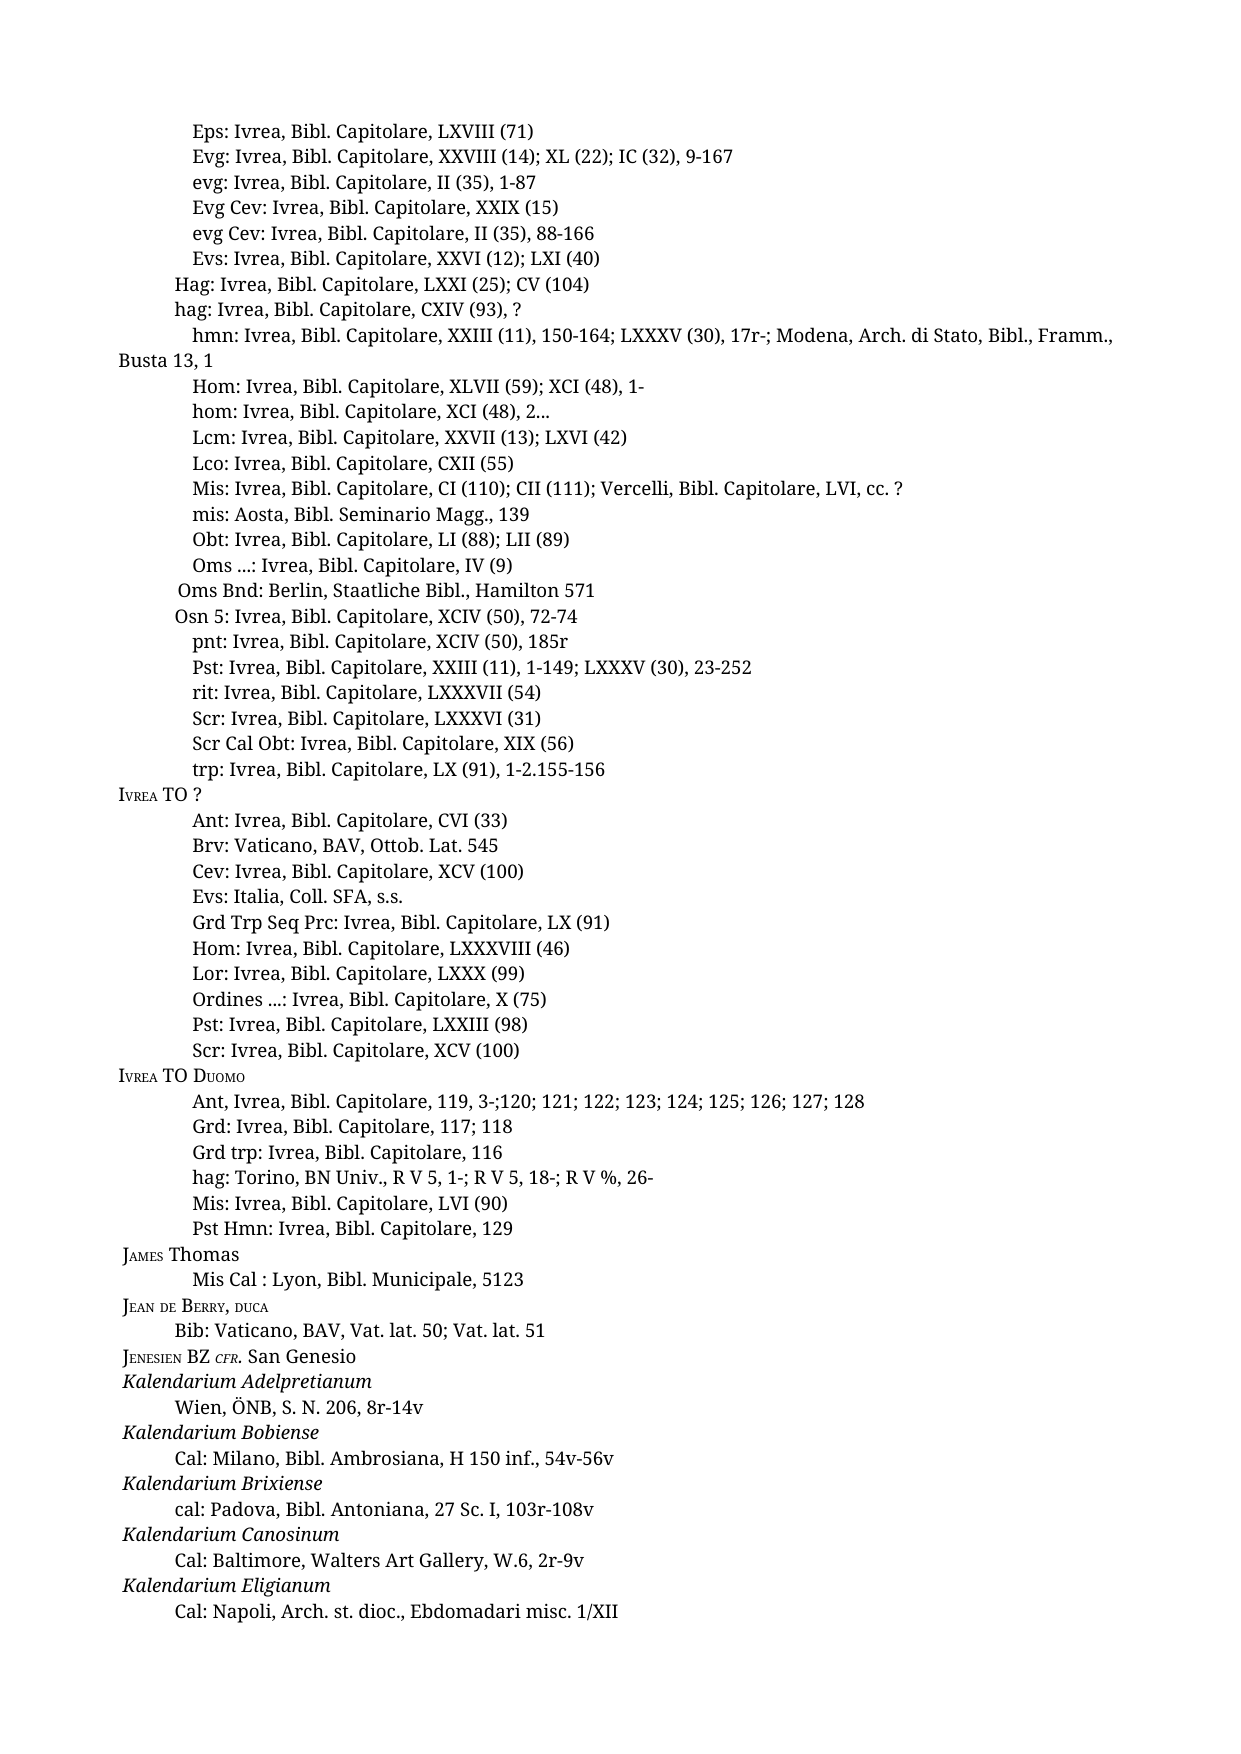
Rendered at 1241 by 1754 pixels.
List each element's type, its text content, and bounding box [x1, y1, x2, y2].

text Ant, Ivrea, Bibl. Capitolare, 119, 3-;120; 121; 122; 123; 124; 125; 126; 127; 128 [118, 1088, 1122, 1113]
text Hag: Ivrea, Bibl. Capitolare, LXXI (25); CV (104) [122, 271, 1122, 297]
text hom: Ivrea, Bibl. Capitolare, XCI (48), 2... [118, 399, 1122, 424]
text Jenesien BZ cfr. San Genesio [122, 1343, 1122, 1369]
text Evg Cev: Ivrea, Bibl. Capitolare, XXIX (15) [118, 195, 1122, 220]
text Kalendarium Adelpretianum [122, 1369, 1122, 1394]
text Grd trp: Ivrea, Bibl. Capitolare, 116 [118, 1139, 1122, 1164]
text Pst: Ivrea, Bibl. Capitolare, LXXIII (98) [118, 1011, 1122, 1037]
text evg: Ivrea, Bibl. Capitolare, II (35), 1-87 [118, 169, 1122, 195]
text Scr Cal Obt: Ivrea, Bibl. Capitolare, XIX (56) [118, 731, 1122, 756]
text Oms ...: Ivrea, Bibl. Capitolare, IV (9) [118, 552, 1122, 577]
text Kalendarium Brixiense [122, 1471, 1122, 1496]
text Mis: Ivrea, Bibl. Capitolare, LVI (90) [118, 1190, 1122, 1216]
text Cal: Napoli, Arch. st. dioc., Ebdomadari misc. 1/XII [122, 1598, 1122, 1624]
text Scr: Ivrea, Bibl. Capitolare, XCV (100) [118, 1037, 1122, 1062]
text Lcm: Ivrea, Bibl. Capitolare, XXVII (13); LXVI (42) [118, 424, 1122, 450]
text Ivrea TO ? [118, 782, 1122, 807]
text Ant: Ivrea, Bibl. Capitolare, CVI (33) [118, 807, 1122, 833]
text Cal: Milano, Bibl. Ambrosiana, H 150 inf., 54v-56v [122, 1445, 1122, 1471]
text Ivrea TO Duomo [118, 1062, 1122, 1088]
text Scr: Ivrea, Bibl. Capitolare, LXXXVI (31) [118, 705, 1122, 731]
text Hom: Ivrea, Bibl. Capitolare, XLVII (59); XCI (48), 1- [118, 373, 1122, 399]
text hag: Ivrea, Bibl. Capitolare, CXIV (93), ? [122, 297, 1122, 322]
text Kalendarium Bobiense [122, 1420, 1122, 1445]
text Lco: Ivrea, Bibl. Capitolare, CXII (55) [118, 450, 1122, 475]
text Evs: Italia, Coll. SFA, s.s. [118, 884, 1122, 909]
text Hom: Ivrea, Bibl. Capitolare, LXXXVIII (46) [118, 935, 1122, 960]
text cal: Padova, Bibl. Antoniana, 27 Sc. I, 103r-108v [122, 1496, 1122, 1522]
text Pst Hmn: Ivrea, Bibl. Capitolare, 129 [118, 1216, 1122, 1241]
text Kalendarium Eligianum [122, 1573, 1122, 1598]
text Jean de Berry, duca [122, 1292, 1122, 1318]
text Bib: Vaticano, BAV, Vat. lat. 50; Vat. lat. 51 [122, 1318, 1122, 1343]
text Pst: Ivrea, Bibl. Capitolare, XXIII (11), 1-149; LXXXV (30), 23-252 [118, 654, 1122, 679]
text mis: Aosta, Bibl. Seminario Magg., 139 [118, 501, 1122, 526]
text trp: Ivrea, Bibl. Capitolare, LX (91), 1-2.155-156 [118, 756, 1122, 782]
text Eps: Ivrea, Bibl. Capitolare, LXVIII (71) [118, 118, 1122, 144]
text hag: Torino, BN Univ., R V 5, 1-; R V 5, 18-; R V %, 26- [118, 1164, 1122, 1190]
text Lor: Ivrea, Bibl. Capitolare, LXXX (99) [118, 960, 1122, 986]
text Wien, ÖNB, S. N. 206, 8r-14v [122, 1394, 1122, 1420]
text pnt: Ivrea, Bibl. Capitolare, XCIV (50), 185r [118, 628, 1122, 654]
text James Thomas [122, 1241, 1122, 1267]
text Evs: Ivrea, Bibl. Capitolare, XXVI (12); LXI (40) [118, 246, 1122, 271]
text Osn 5: Ivrea, Bibl. Capitolare, XCIV (50), 72-74 [122, 603, 1122, 628]
text Cev: Ivrea, Bibl. Capitolare, XCV (100) [118, 858, 1122, 884]
text Oms Bnd: Berlin, Staatliche Bibl., Hamilton 571 [122, 577, 1122, 603]
text Mis Cal : Lyon, Bibl. Municipale, 5123 [118, 1267, 1122, 1292]
text hmn: Ivrea, Bibl. Capitolare, XXIII (11), 150-164; LXXXV (30), 17r-; Modena, Arch. di Stato, Bibl., Framm., Busta 13, 1 [118, 322, 1122, 373]
text Grd Trp Seq Prc: Ivrea, Bibl. Capitolare, LX (91) [118, 909, 1122, 935]
text Mis: Ivrea, Bibl. Capitolare, CI (110); CII (111); Vercelli, Bibl. Capitolare, LVI, cc. ? [118, 475, 1122, 501]
text Ordines ...: Ivrea, Bibl. Capitolare, X (75) [118, 986, 1122, 1011]
text Evg: Ivrea, Bibl. Capitolare, XXVIII (14); XL (22); IC (32), 9-167 [118, 144, 1122, 169]
text Cal: Baltimore, Walters Art Gallery, W.6, 2r-9v [122, 1547, 1122, 1573]
text Brv: Vaticano, BAV, Ottob. Lat. 545 [118, 833, 1122, 858]
text evg Cev: Ivrea, Bibl. Capitolare, II (35), 88-166 [118, 220, 1122, 246]
text Grd: Ivrea, Bibl. Capitolare, 117; 118 [118, 1113, 1122, 1139]
text rit: Ivrea, Bibl. Capitolare, LXXXVII (54) [118, 679, 1122, 705]
text Kalendarium Canosinum [122, 1522, 1122, 1547]
text Obt: Ivrea, Bibl. Capitolare, LI (88); LII (89) [118, 526, 1122, 552]
